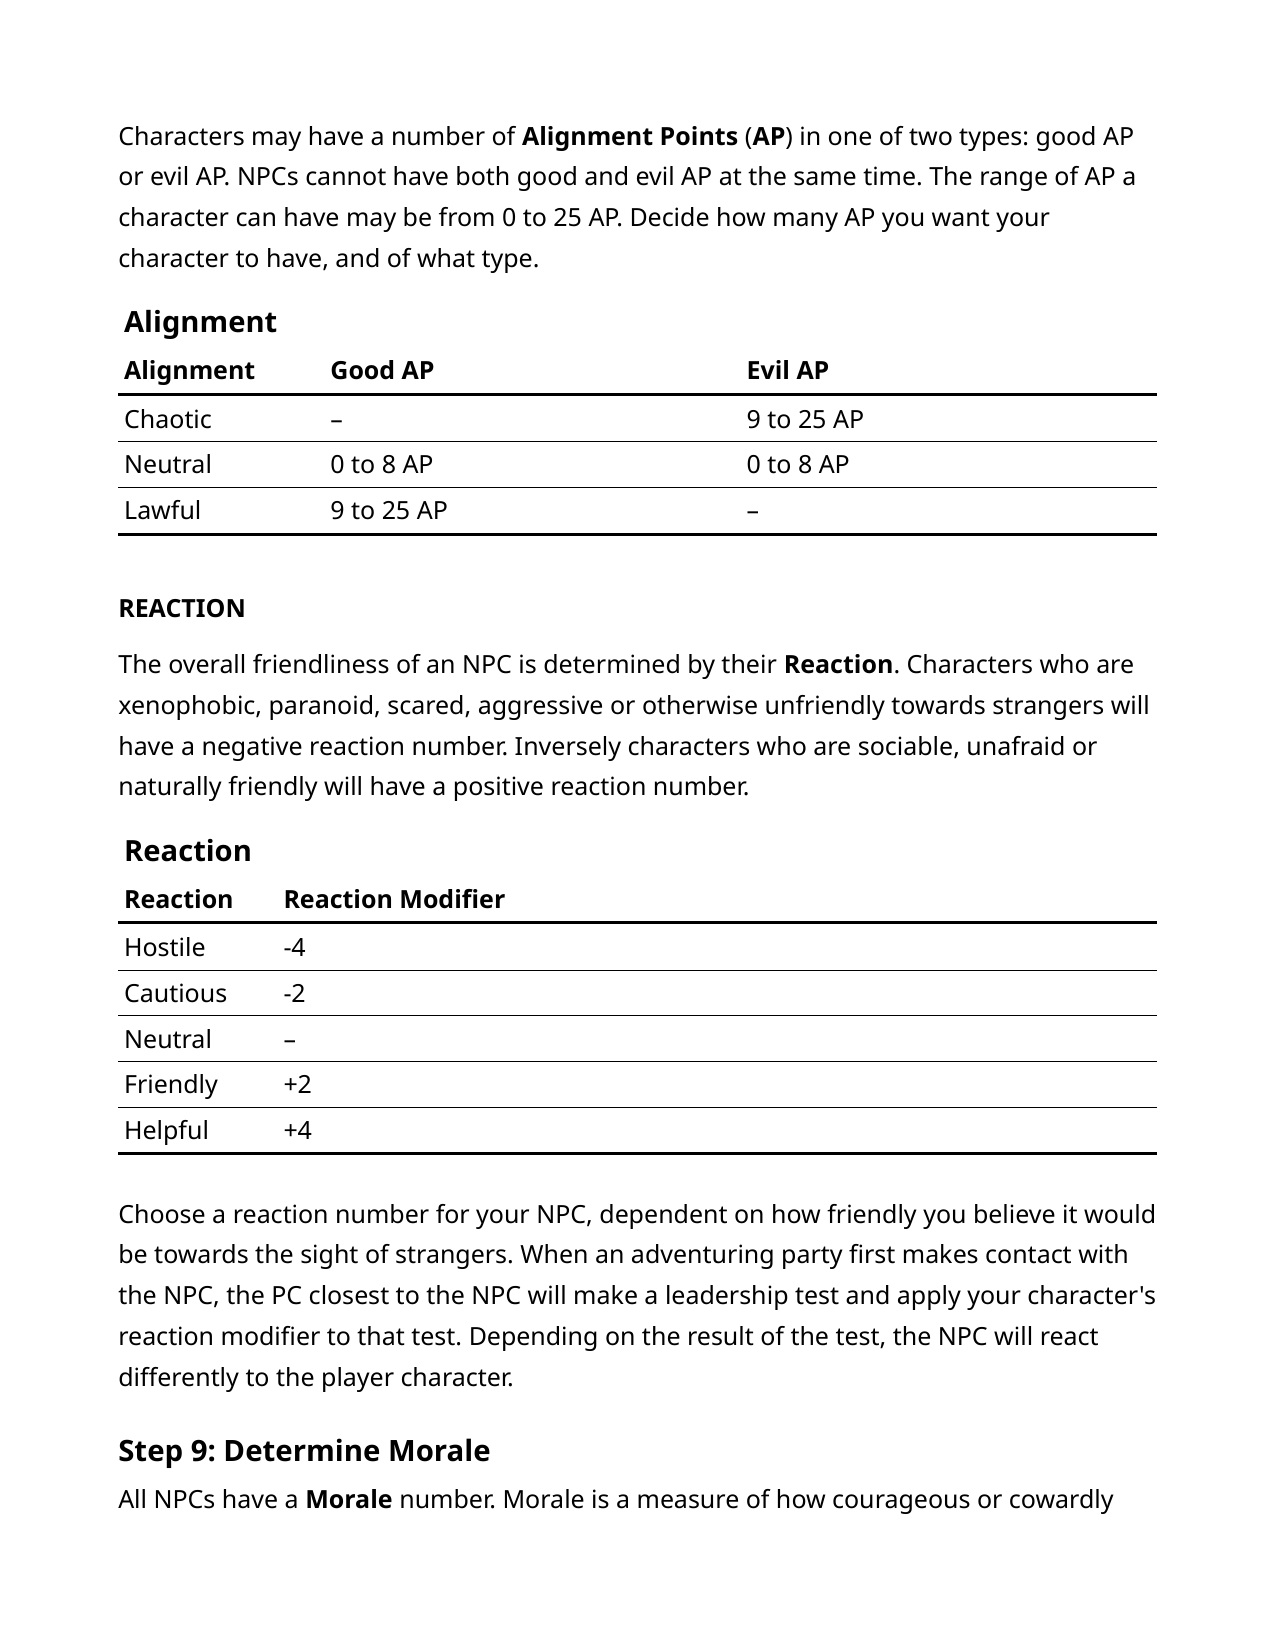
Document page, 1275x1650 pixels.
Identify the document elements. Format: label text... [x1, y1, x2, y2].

table_cell Alignment [118, 347, 324, 393]
text The overall friendliness of an NPC is determined by their Reaction. Characters who are xenophobic, paranoid, scared, aggressive or otherwise unfriendly towards strangers will have a negative reaction number. Inversely characters who are sociable, unafraid or naturally friendly will have a positive reaction number. [118, 647, 1157, 803]
table_cell +2 [278, 1062, 1157, 1107]
table_cell 9 to 25 AP [324, 488, 741, 533]
table_cell Friendly [118, 1062, 277, 1107]
table_cell Helpful [118, 1108, 277, 1152]
table_cell -2 [278, 971, 1157, 1015]
table_cell Neutral [118, 1016, 277, 1061]
table_header Reaction [118, 825, 1157, 876]
table_cell Evil AP [741, 347, 1157, 393]
table_cell -4 [278, 924, 1157, 970]
text Characters may have a number of Alignment Points (AP) in one of two types: good AP or evil AP. NPCs cannot have both good and evil AP at the same time. The range of AP a character can have may be from 0 to 25 AP. Decide how many AP you want your character to have, and of what type. [118, 118, 1157, 275]
table_cell Reaction Modifier [278, 876, 1157, 921]
table_cell Neutral [118, 442, 324, 487]
text Choose a reaction number for your NPC, dependent on how friendly you believe it would be towards the sight of strangers. When an adventuring party first makes contact with the NPC, the PC closest to the NPC will make a leadership test and apply your character's reaction modifier to that test. Depending on the result of the test, the NPC will react differently to the player character. [118, 1155, 1157, 1394]
table_cell – [741, 488, 1157, 533]
text All NPCs have a Morale number. Morale is a measure of how courageous or cowardly [118, 1482, 1157, 1516]
table_cell 9 to 25 AP [741, 396, 1157, 441]
table_cell +4 [278, 1108, 1157, 1152]
subtitle Step 9: Determine Morale [118, 1429, 1157, 1469]
table_cell Chaotic [118, 396, 324, 441]
table_header Alignment [118, 296, 1157, 347]
table_cell Good AP [324, 347, 741, 393]
text REACTION [118, 591, 1157, 625]
table_cell – [278, 1016, 1157, 1061]
table_cell 0 to 8 AP [741, 442, 1157, 487]
table_cell Hostile [118, 924, 277, 970]
table_cell Cautious [118, 971, 277, 1015]
table_cell 0 to 8 AP [324, 442, 741, 487]
table_cell Reaction [118, 876, 277, 921]
table_cell Lawful [118, 488, 324, 533]
table_cell – [324, 396, 741, 441]
